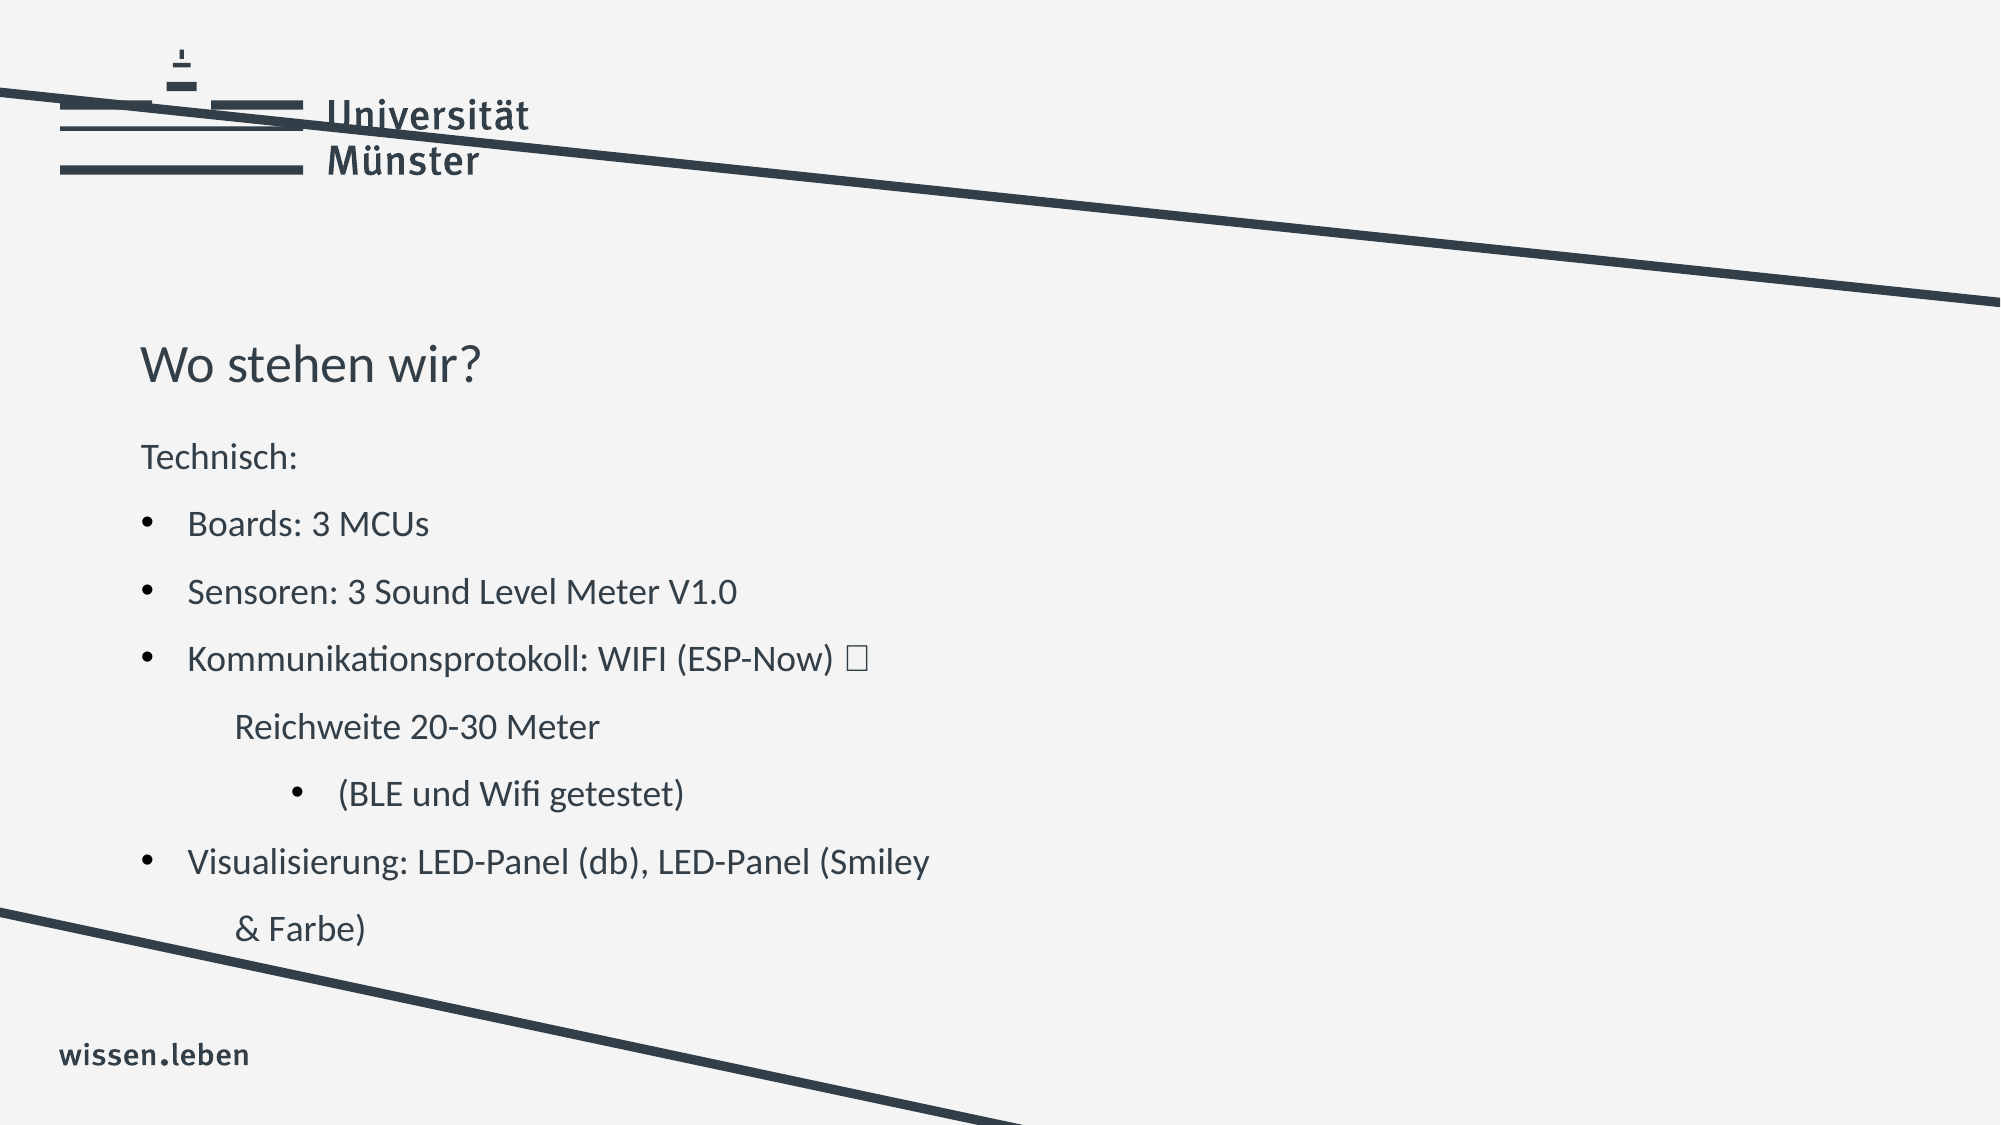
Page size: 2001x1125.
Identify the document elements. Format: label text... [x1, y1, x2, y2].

text_box Technisch: Boards: 3 MCUs Sensoren: 3 Sound Level Meter V1.0 Kommunikationsprotokoll: WIFI (ESP-Now)  Reichweite 20-30 Meter (BLE und Wifi getestet) Visualisierung: LED-Panel (db), LED-Panel (Smiley & Farbe) [125, 402, 949, 1008]
text_box Wo stehen wir? [125, 320, 1407, 402]
